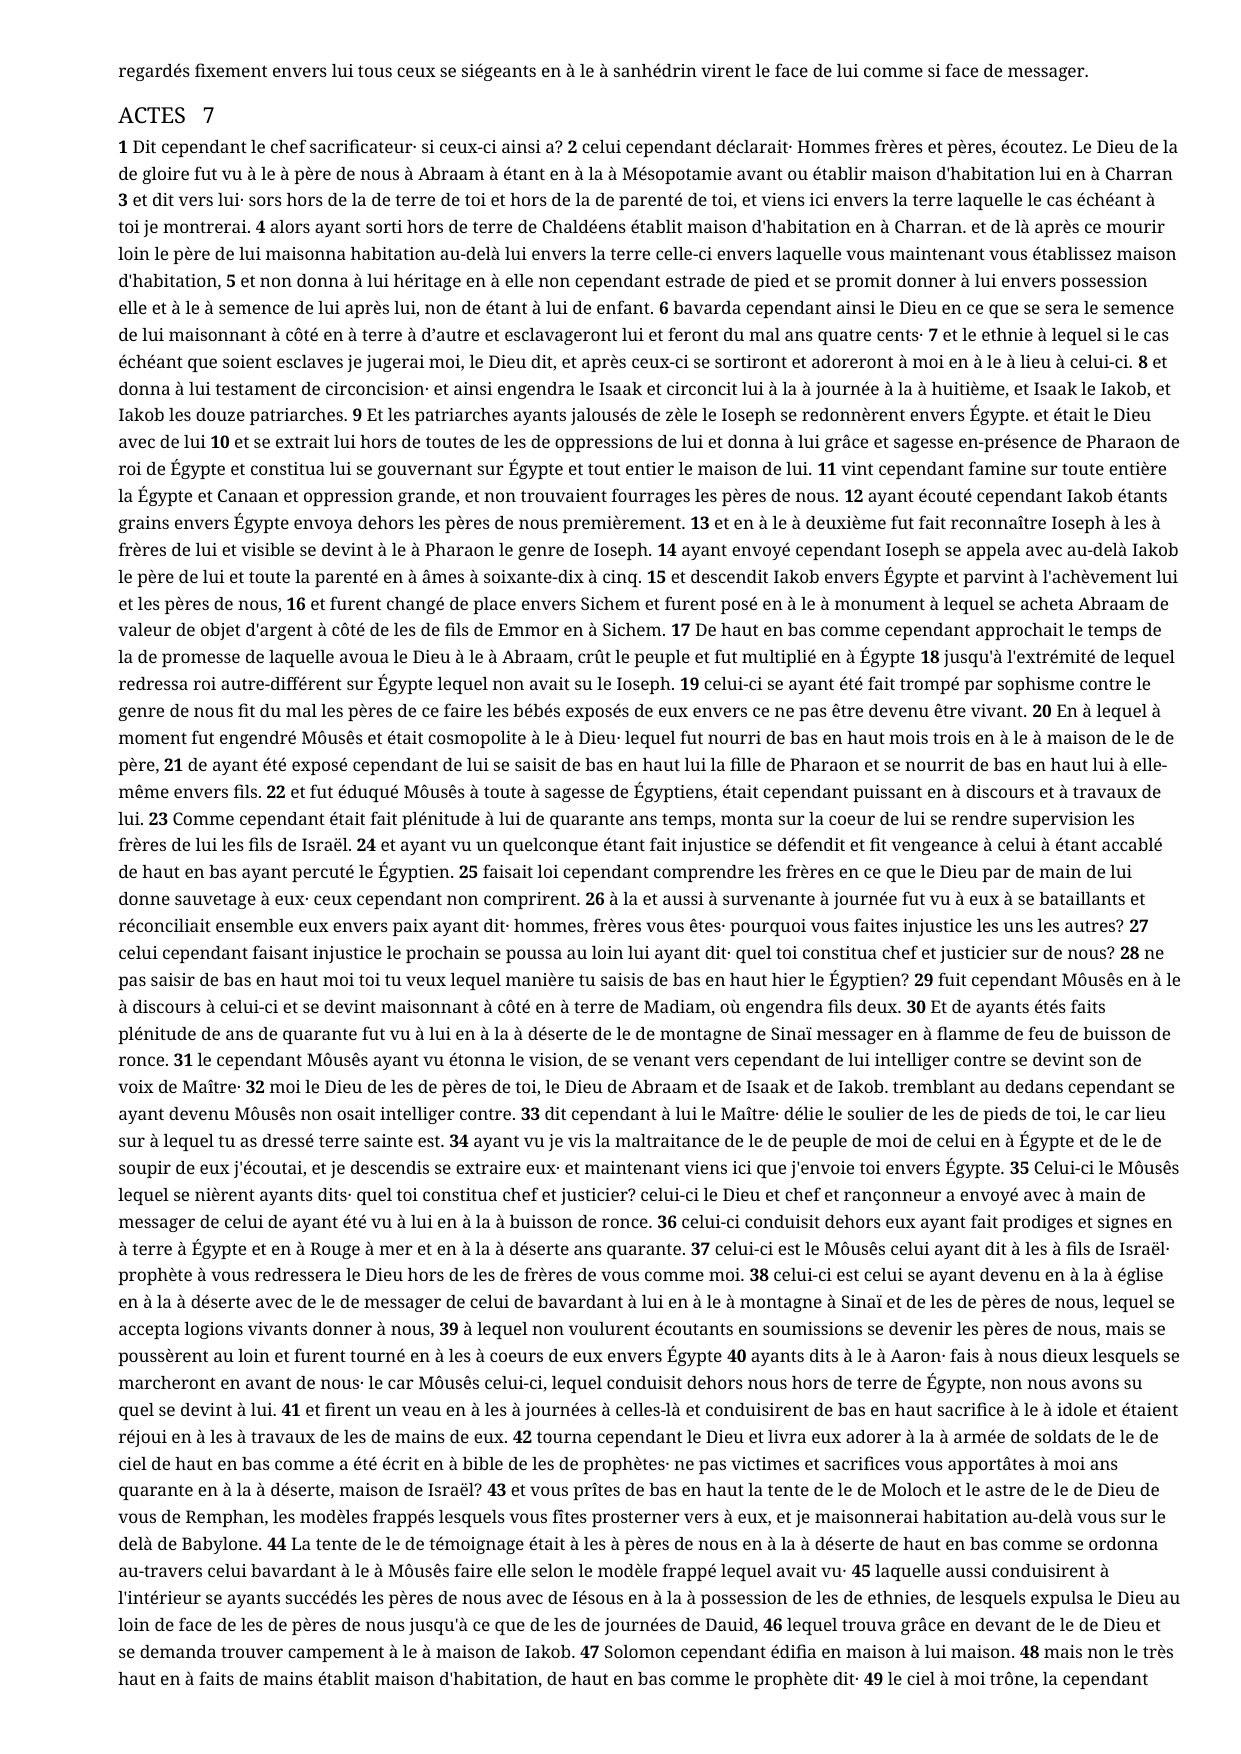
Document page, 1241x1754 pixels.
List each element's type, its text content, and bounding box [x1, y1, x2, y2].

text ACTES 7 [118, 101, 1181, 130]
text 1 Dit cependant le chef sacrificateur· si ceux-ci ainsi a? 2 celui cependant déclarait· Hommes frères et pères, écoutez. Le Dieu de la de gloire fut vu à le à père de nous à Abraam à étant en à la à Mésopotamie avant ou établir maison d'habitation lui en à Charran 3 et dit vers lui· sors hors de la de terre de toi et hors de la de parenté de toi, et viens ici envers la terre laquelle le cas échéant à toi je montrerai. 4 alors ayant sorti hors de terre de Chaldéens établit maison d'habitation en à Charran. et de là après ce mourir loin le père de lui maisonna habitation au-delà lui envers la terre celle-ci envers laquelle vous maintenant vous établissez maison d'habitation, 5 et non donna à lui héritage en à elle non cependant estrade de pied et se promit donner à lui envers possession elle et à le à semence de lui après lui, non de étant à lui de enfant. 6 bavarda cependant ainsi le Dieu en ce que se sera le semence de lui maisonnant à côté en à terre à d’autre et esclavageront lui et feront du mal ans quatre cents· 7 et le ethnie à lequel si le cas échéant que soient esclaves je jugerai moi, le Dieu dit, et après ceux-ci se sortiront et adoreront à moi en à le à lieu à celui-ci. 8 et donna à lui testament de circoncision· et ainsi engendra le Isaak et circoncit lui à la à journée à la à huitième, et Isaak le Iakob, et Iakob les douze patriarches. 9 Et les patriarches ayants jalousés de zèle le Ioseph se redonnèrent envers Égypte. et était le Dieu avec de lui 10 et se extrait lui hors de toutes de les de oppressions de lui et donna à lui grâce et sagesse en-présence de Pharaon de roi de Égypte et constitua lui se gouvernant sur Égypte et tout entier le maison de lui. 11 vint cependant famine sur toute entière la Égypte et Canaan et oppression grande, et non trouvaient fourrages les pères de nous. 12 ayant écouté cependant Iakob étants grains envers Égypte envoya dehors les pères de nous premièrement. 13 et en à le à deuxième fut fait reconnaître Ioseph à les à frères de lui et visible se devint à le à Pharaon le genre de Ioseph. 14 ayant envoyé cependant Ioseph se appela avec au-delà Iakob le père de lui et toute la parenté en à âmes à soixante-dix à cinq. 15 et descendit Iakob envers Égypte et parvint à l'achèvement lui et les pères de nous, 16 et furent changé de place envers Sichem et furent posé en à le à monument à lequel se acheta Abraam de valeur de objet d'argent à côté de les de fils de Emmor en à Sichem. 17 De haut en bas comme cependant approchait le temps de la de promesse de laquelle avoua le Dieu à le à Abraam, crût le peuple et fut multiplié en à Égypte 18 jusqu'à l'extrémité de lequel redressa roi autre-différent sur Égypte lequel non avait su le Ioseph. 19 celui-ci se ayant été fait trompé par sophisme contre le genre de nous fit du mal les pères de ce faire les bébés exposés de eux envers ce ne pas être devenu être vivant. 20 En à lequel à moment fut engendré Môusês et était cosmopolite à le à Dieu· lequel fut nourri de bas en haut mois trois en à le à maison de le de père, 21 de ayant été exposé cependant de lui se saisit de bas en haut lui la fille de Pharaon et se nourrit de bas en haut lui à elle-même envers fils. 22 et fut éduqué Môusês à toute à sagesse de Égyptiens, était cependant puissant en à discours et à travaux de lui. 23 Comme cependant était fait plénitude à lui de quarante ans temps, monta sur la coeur de lui se rendre supervision les frères de lui les fils de Israël. 24 et ayant vu un quelconque étant fait injustice se défendit et fit vengeance à celui à étant accablé de haut en bas ayant percuté le Égyptien. 25 faisait loi cependant comprendre les frères en ce que le Dieu par de main de lui donne sauvetage à eux· ceux cependant non comprirent. 26 à la et aussi à survenante à journée fut vu à eux à se bataillants et réconciliait ensemble eux envers paix ayant dit· hommes, frères vous êtes· pourquoi vous faites injustice les uns les autres? 27 celui cependant faisant injustice le prochain se poussa au loin lui ayant dit· quel toi constitua chef et justicier sur de nous? 28 ne pas saisir de bas en haut moi toi tu veux lequel manière tu saisis de bas en haut hier le Égyptien? 29 fuit cependant Môusês en à le à discours à celui-ci et se devint maisonnant à côté en à terre de Madiam, où engendra fils deux. 30 Et de ayants étés faits plénitude de ans de quarante fut vu à lui en à la à déserte de le de montagne de Sinaï messager en à flamme de feu de buisson de ronce. 31 le cependant Môusês ayant vu étonna le vision, de se venant vers cependant de lui intelliger contre se devint son de voix de Maître· 32 moi le Dieu de les de pères de toi, le Dieu de Abraam et de Isaak et de Iakob. tremblant au dedans cependant se ayant devenu Môusês non osait intelliger contre. 33 dit cependant à lui le Maître· délie le soulier de les de pieds de toi, le car lieu sur à lequel tu as dressé terre sainte est. 34 ayant vu je vis la maltraitance de le de peuple de moi de celui en à Égypte et de le de soupir de eux j'écoutai, et je descendis se extraire eux· et maintenant viens ici que j'envoie toi envers Égypte. 35 Celui-ci le Môusês lequel se nièrent ayants dits· quel toi constitua chef et justicier? celui-ci le Dieu et chef et rançonneur a envoyé avec à main de messager de celui de ayant été vu à lui en à la à buisson de ronce. 36 celui-ci conduisit dehors eux ayant fait prodiges et signes en à terre à Égypte et en à Rouge à mer et en à la à déserte ans quarante. 37 celui-ci est le Môusês celui ayant dit à les à fils de Israël· prophète à vous redressera le Dieu hors de les de frères de vous comme moi. 38 celui-ci est celui se ayant devenu en à la à église en à la à déserte avec de le de messager de celui de bavardant à lui en à le à montagne à Sinaï et de les de pères de nous, lequel se accepta logions vivants donner à nous, 39 à lequel non voulurent écoutants en soumissions se devenir les pères de nous, mais se poussèrent au loin et furent tourné en à les à coeurs de eux envers Égypte 40 ayants dits à le à Aaron· fais à nous dieux lesquels se marcheront en avant de nous· le car Môusês celui-ci, lequel conduisit dehors nous hors de terre de Égypte, non nous avons su quel se devint à lui. 41 et firent un veau en à les à journées à celles-là et conduisirent de bas en haut sacrifice à le à idole et étaient réjoui en à les à travaux de les de mains de eux. 42 tourna cependant le Dieu et livra eux adorer à la à armée de soldats de le de ciel de haut en bas comme a été écrit en à bible de les de prophètes· ne pas victimes et sacrifices vous apportâtes à moi ans quarante en à la à déserte, maison de Israël? 43 et vous prîtes de bas en haut la tente de le de Moloch et le astre de le de Dieu de vous de Remphan, les modèles frappés lesquels vous fîtes prosterner vers à eux, et je maisonnerai habitation au-delà vous sur le delà de Babylone. 44 La tente de le de témoignage était à les à pères de nous en à la à déserte de haut en bas comme se ordonna au-travers celui bavardant à le à Môusês faire elle selon le modèle frappé lequel avait vu· 45 laquelle aussi conduisirent à l'intérieur se ayants succédés les pères de nous avec de Iésous en à la à possession de les de ethnies, de lesquels expulsa le Dieu au loin de face de les de pères de nous jusqu'à ce que de les de journées de Dauid, 46 lequel trouva grâce en devant de le de Dieu et se demanda trouver campement à le à maison de Iakob. 47 Solomon cependant édifia en maison à lui maison. 48 mais non le très haut en à faits de mains établit maison d'habitation, de haut en bas comme le prophète dit· 49 le ciel à moi trône, la cependant [118, 135, 1181, 1690]
text regardés fixement envers lui tous ceux se siégeants en à le à sanhédrin virent le face de lui comme si face de messager. [118, 59, 1181, 82]
